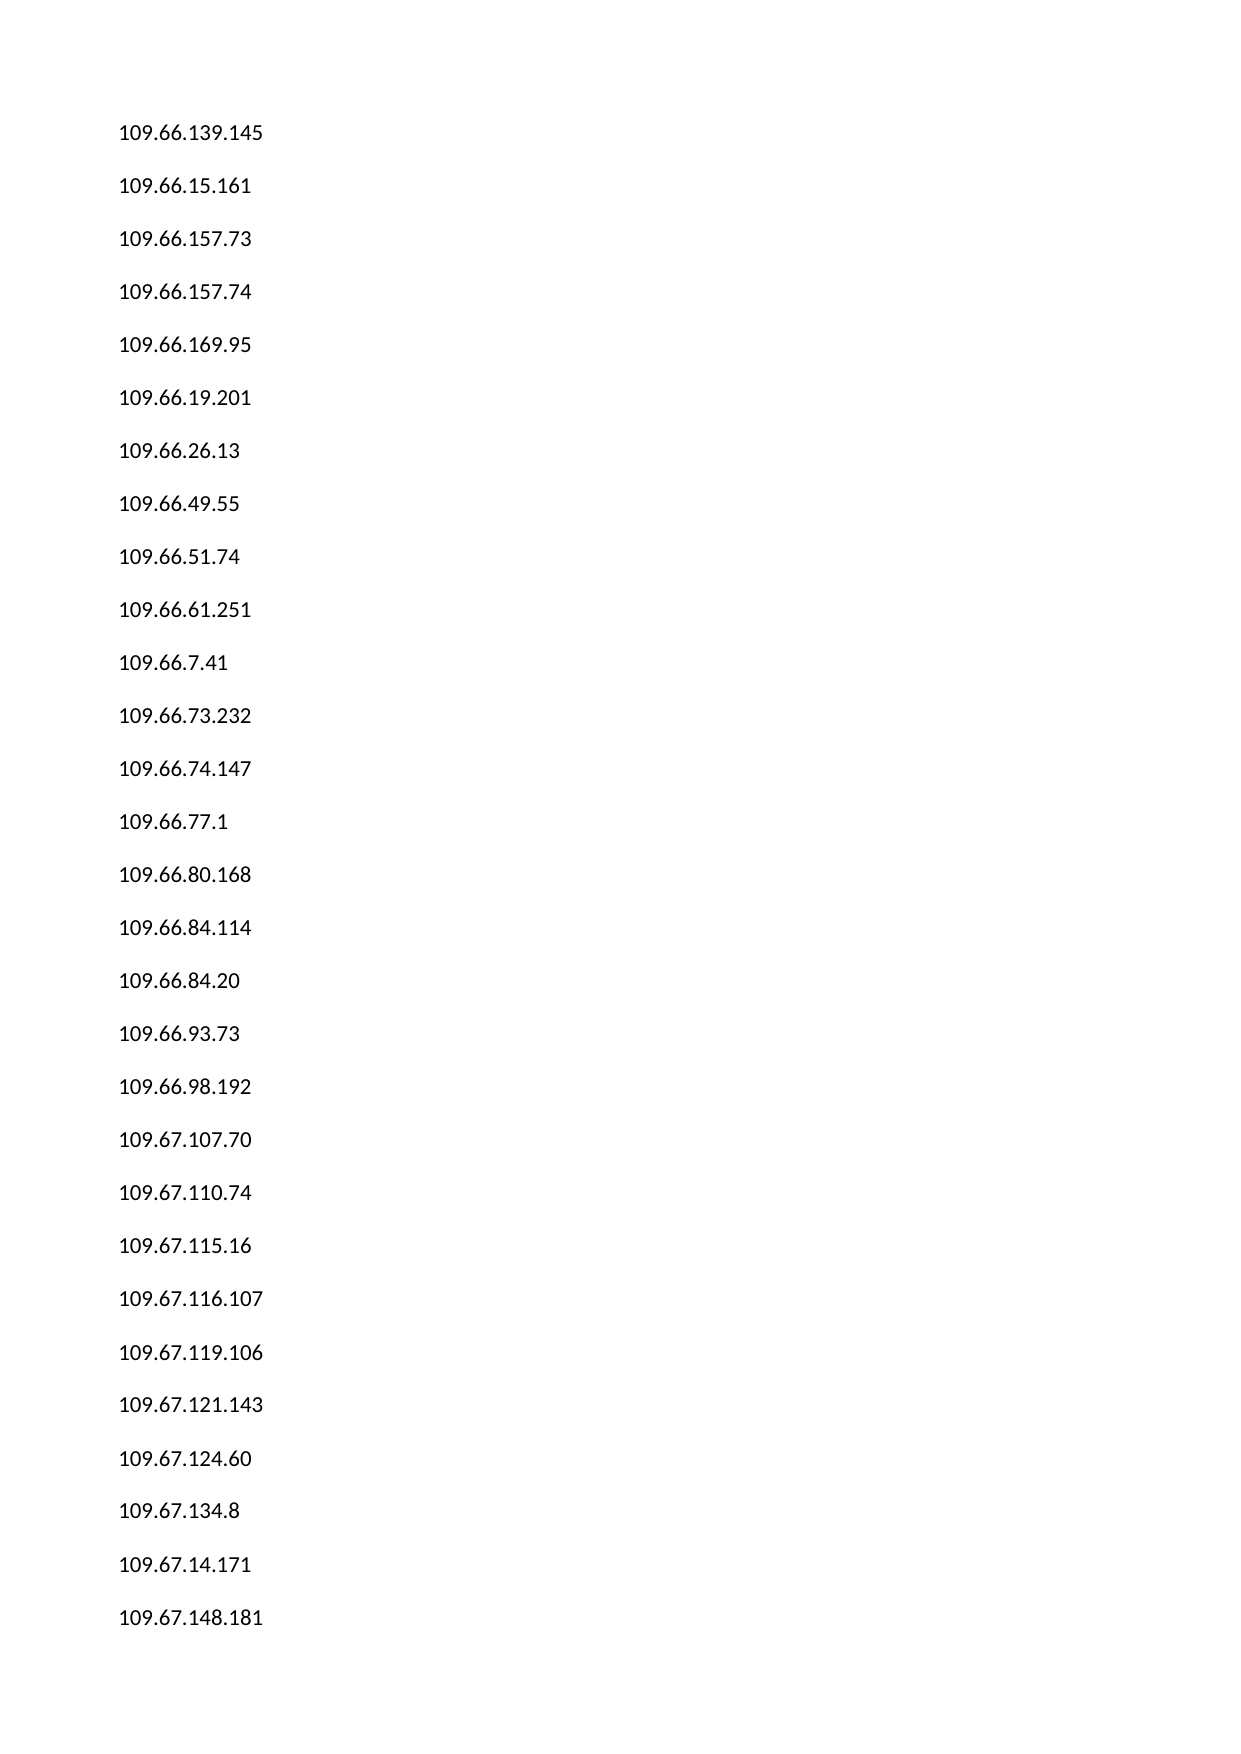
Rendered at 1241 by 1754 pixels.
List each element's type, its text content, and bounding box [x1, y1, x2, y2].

text 109.66.19.201 [118, 383, 1122, 411]
text 109.66.157.73 [118, 224, 1122, 252]
text 109.66.93.73 [118, 1019, 1122, 1047]
text 109.66.49.55 [118, 489, 1122, 517]
text 109.67.134.8 [118, 1497, 1122, 1525]
text 109.66.51.74 [118, 542, 1122, 570]
text 109.66.157.74 [118, 277, 1122, 305]
text 109.66.169.95 [118, 330, 1122, 358]
text 109.66.84.20 [118, 966, 1122, 994]
text 109.67.121.143 [118, 1391, 1122, 1419]
text 109.66.73.232 [118, 701, 1122, 729]
text 109.67.124.60 [118, 1444, 1122, 1472]
text 109.66.7.41 [118, 648, 1122, 676]
text 109.67.14.171 [118, 1550, 1122, 1578]
text 109.67.107.70 [118, 1126, 1122, 1153]
text 109.66.84.114 [118, 913, 1122, 941]
text 109.67.110.74 [118, 1178, 1122, 1207]
text 109.66.74.147 [118, 754, 1122, 782]
text 109.66.26.13 [118, 436, 1122, 464]
text 109.67.148.181 [118, 1603, 1122, 1631]
text 109.66.15.161 [118, 171, 1122, 199]
text 109.67.116.107 [118, 1284, 1122, 1313]
text 109.66.61.251 [118, 595, 1122, 623]
text 109.66.77.1 [118, 807, 1122, 835]
text 109.67.115.16 [118, 1232, 1122, 1259]
text 109.66.139.145 [118, 118, 1122, 146]
text 109.66.80.168 [118, 860, 1122, 888]
text 109.66.98.192 [118, 1072, 1122, 1101]
text 109.67.119.106 [118, 1338, 1122, 1366]
